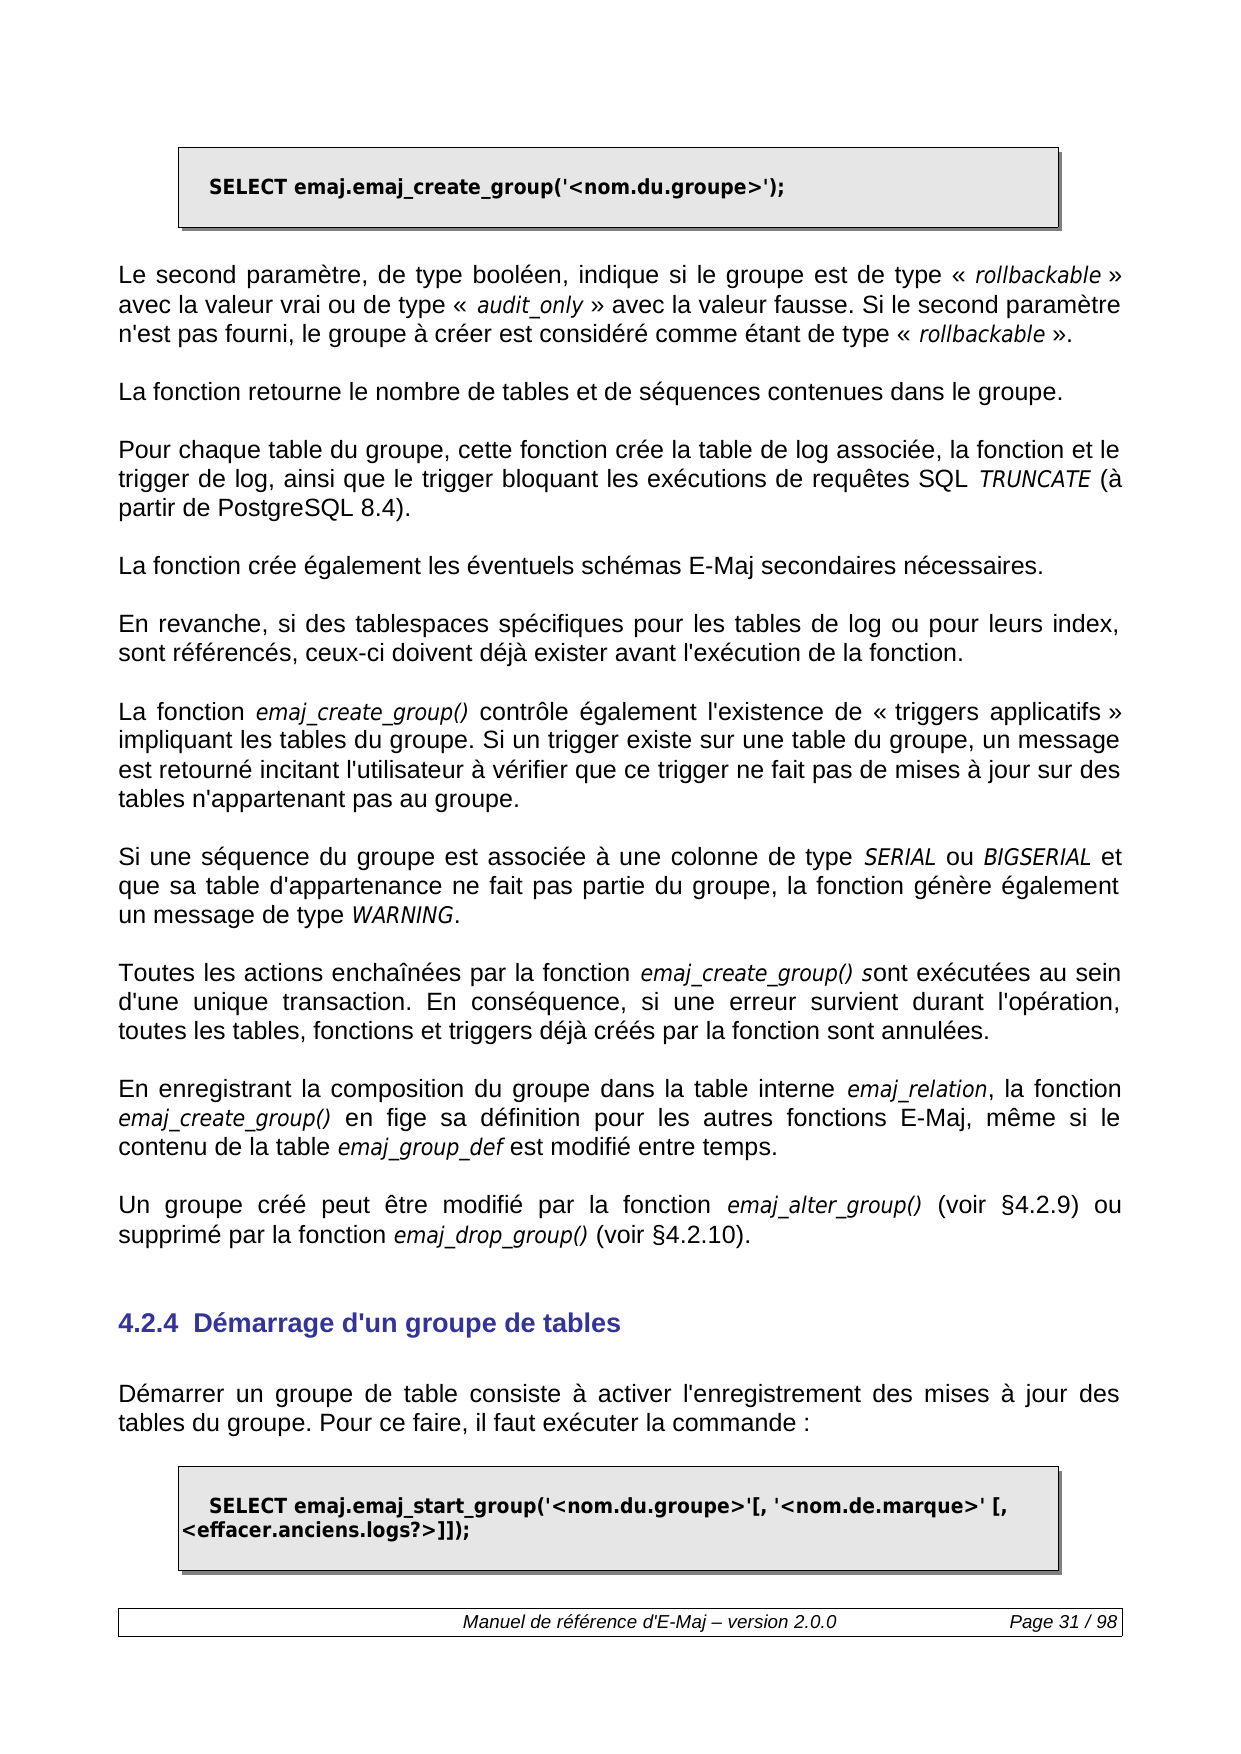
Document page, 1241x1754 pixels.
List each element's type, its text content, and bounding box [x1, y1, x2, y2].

text Un groupe créé peut être modifié par la fonction emaj_alter_group() (voir §4.2.9) ou supprimé par la fonction emaj_drop_group() (voir §4.2.10). [118, 1190, 1122, 1248]
text Si une séquence du groupe est associée à une colonne de type SERIAL ou BIGSERIAL et que sa table d'appartenance ne fait pas partie du groupe, la fonction génère également un message de type WARNING. [118, 842, 1122, 929]
text La fonction retourne le nombre de tables et de séquences contenues dans le groupe. [118, 377, 1122, 406]
text La fonction crée également les éventuels schémas E-Maj secondaires nécessaires. [118, 551, 1122, 580]
text SELECT emaj.emaj_start_group('<nom.du.groupe>'[, '<nom.de.marque>' [, <effacer.anciens.logs?>]]); [179, 1491, 1058, 1540]
text SELECT emaj.emaj_create_group('<nom.du.groupe>'); [179, 172, 1058, 196]
text En revanche, si des tablespaces spécifiques pour les tables de log ou pour leurs index, sont référencés, ceux-ci doivent déjà exister avant l'exécution de la fonction. [118, 609, 1122, 667]
text La fonction emaj_create_group() contrôle également l'existence de « triggers applicatifs » impliquant les tables du groupe. Si un trigger existe sur une table du groupe, un message est retourné incitant l'utilisateur à vérifier que ce trigger ne fait pas de mises à jour sur des tables n'appartenant pas au groupe. [118, 696, 1122, 813]
text Pour chaque table du groupe, cette fonction crée la table de log associée, la fonction et le trigger de log, ainsi que le trigger bloquant les exécutions de requêtes SQL TRUNCATE (à partir de PostgreSQL 8.4). [118, 435, 1122, 522]
text Le second paramètre, de type booléen, indique si le groupe est de type « rollbackable » avec la valeur vrai ou de type « audit_only » avec la valeur fausse. Si le second paramètre n'est pas fourni, le groupe à créer est considéré comme étant de type « rollbackable ». [118, 260, 1122, 348]
text En enregistrant la composition du groupe dans la table interne emaj_relation, la fonction emaj_create_group() en fige sa définition pour les autres fonctions E-Maj, même si le contenu de la table emaj_group_def est modifié entre temps. [118, 1074, 1122, 1161]
text Démarrer un groupe de table consiste à activer l'enregistrement des mises à jour des tables du groupe. Pour ce faire, il faut exécuter la commande : [118, 1379, 1122, 1437]
text Toutes les actions enchaînées par la fonction emaj_create_group() sont exécutées au sein d'une unique transaction. En conséquence, si une erreur survient durant l'opération, toutes les tables, fonctions et triggers déjà créés par la fonction sont annulées. [118, 958, 1122, 1045]
subtitle Démarrage d'un groupe de tables [118, 1307, 1122, 1338]
